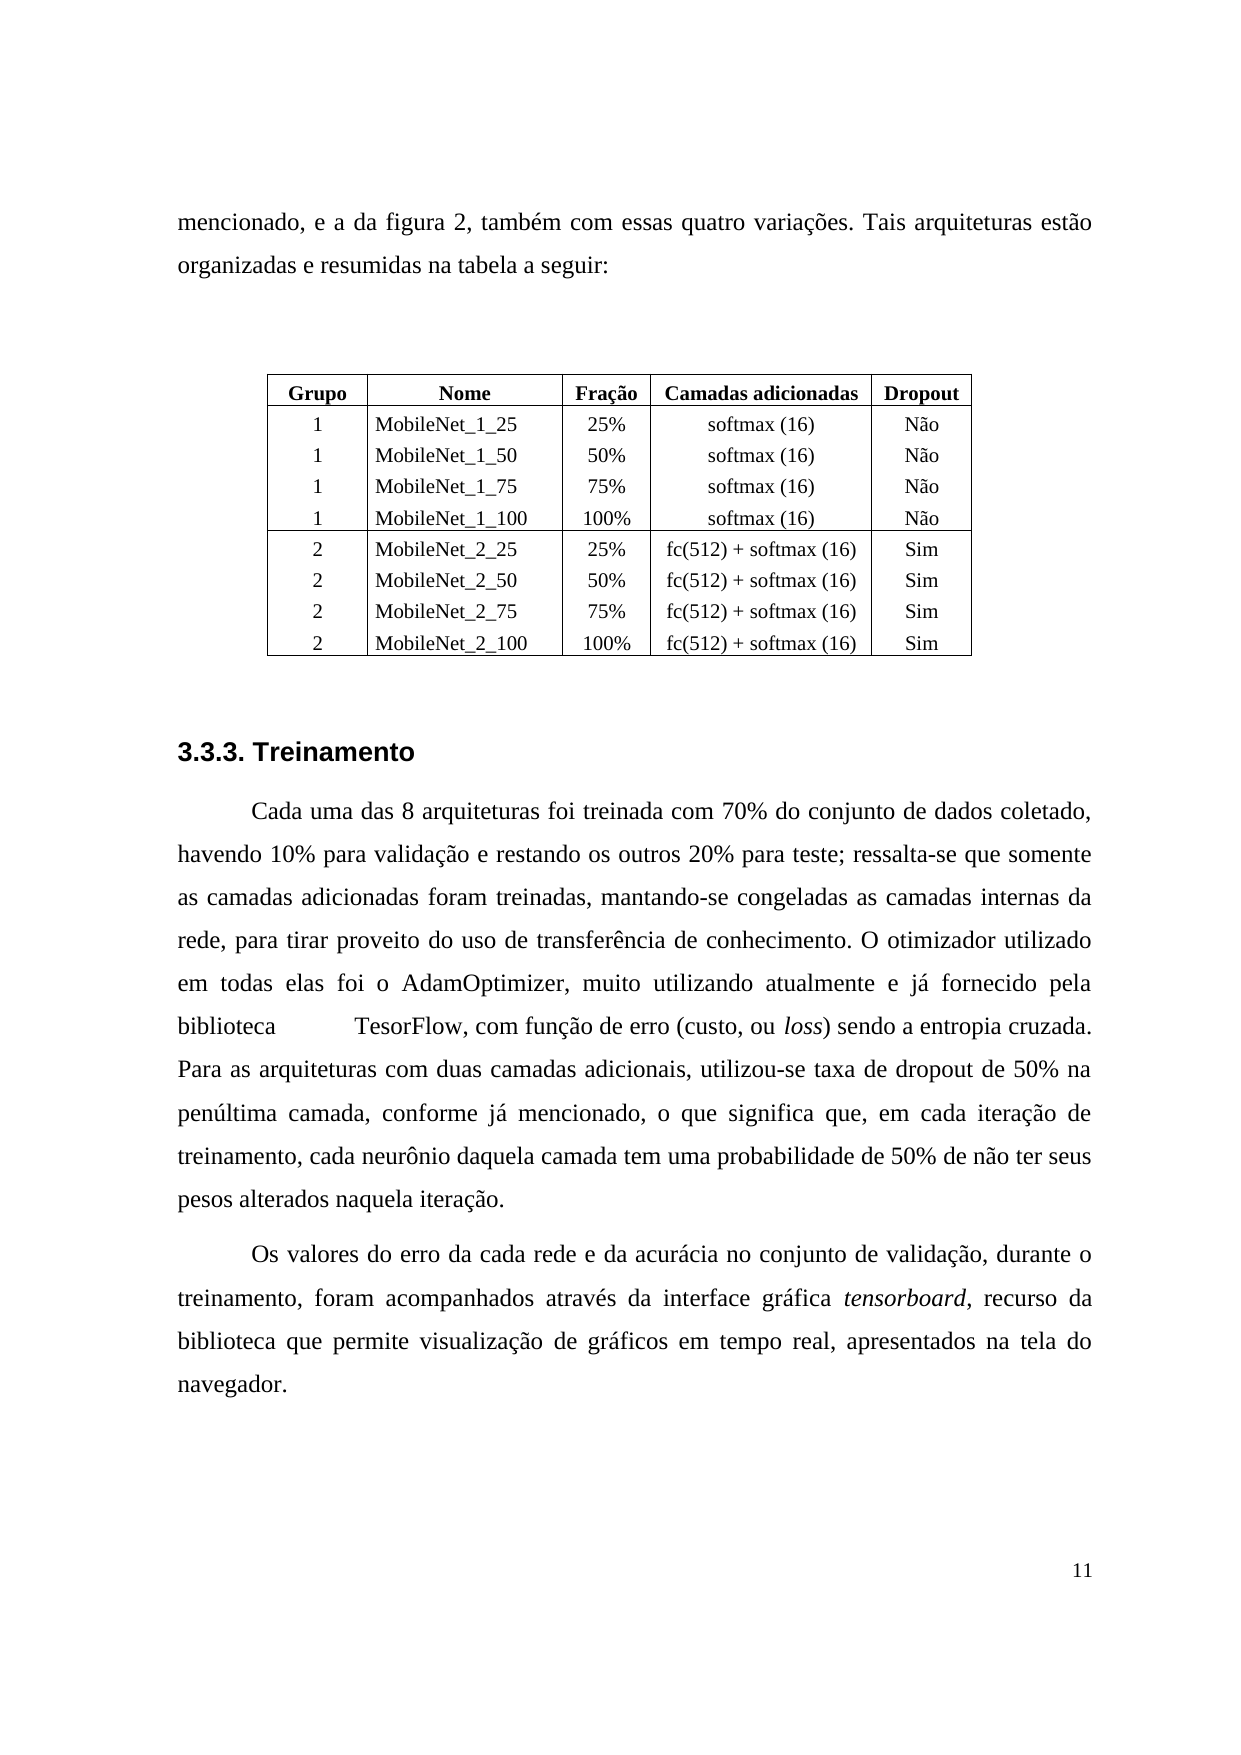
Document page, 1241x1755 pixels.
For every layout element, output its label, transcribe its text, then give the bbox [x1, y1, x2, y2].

table_cell softmax (16) [651, 499, 871, 530]
table_cell MobileNet_1_25 [368, 406, 562, 436]
text Os valores do erro da cada rede e da acurácia no conjunto de validação, durante o treinamento, foram acompanhados através da interface gráfica tensorboard, recurso da biblioteca que permite visualização de gráficos em tempo real, apresentados na tela do navegador. [177, 1239, 1093, 1398]
table_header Camadas adicionadas [651, 375, 871, 405]
table_cell Não [872, 467, 971, 498]
table_cell MobileNet_1_75 [368, 467, 562, 498]
table_cell softmax (16) [651, 406, 871, 436]
text Cada uma das 8 arquiteturas foi treinada com 70% do conjunto de dados coletado, havendo 10% para validação e restando os outros 20% para teste; ressalta-se que somente as camadas adicionadas foram treinadas, mantando-se congeladas as camadas internas da rede, para tirar proveito do uso de transferência de conhecimento. O otimizador utilizado em todas elas foi o AdamOptimizer, muito utilizando atualmente e já fornecido pela biblioteca TesorFlow, com função de erro (custo, ou loss) sendo a entropia cruzada. Para as arquiteturas com duas camadas adicionais, utilizou-se taxa de dropout de 50% na penúltima camada, conforme já mencionado, o que significa que, em cada iteração de treinamento, cada neurônio daquela camada tem uma probabilidade de 50% de não ter seus pesos alterados naquela iteração. [177, 796, 1093, 1213]
table_cell MobileNet_2_25 [368, 531, 562, 561]
table_cell Não [872, 406, 971, 436]
table_cell 1 [268, 436, 367, 467]
table_header Dropout [872, 375, 971, 405]
table_cell fc(512) + softmax (16) [651, 561, 871, 592]
table_cell Não [872, 436, 971, 467]
table_cell Sim [872, 624, 971, 655]
table_cell 50% [563, 436, 650, 467]
table_cell MobileNet_1_50 [368, 436, 562, 467]
table_cell Sim [872, 561, 971, 592]
table_cell fc(512) + softmax (16) [651, 531, 871, 561]
table_cell 50% [563, 561, 650, 592]
table_cell 2 [268, 624, 367, 655]
table_header Nome [368, 375, 562, 405]
table_cell MobileNet_2_75 [368, 592, 562, 623]
table_cell 75% [563, 592, 650, 623]
table_cell fc(512) + softmax (16) [651, 592, 871, 623]
table_cell softmax (16) [651, 467, 871, 498]
subtitle 3.3.3. Treinamento [177, 736, 1093, 768]
table_cell 25% [563, 406, 650, 436]
table_cell Sim [872, 531, 971, 561]
table_cell 100% [563, 499, 650, 530]
table_cell 2 [268, 561, 367, 592]
table_header Grupo [268, 375, 367, 405]
table_cell MobileNet_1_100 [368, 499, 562, 530]
table_cell softmax (16) [651, 436, 871, 467]
table_cell 25% [563, 531, 650, 561]
table_cell MobileNet_2_50 [368, 561, 562, 592]
table_cell Não [872, 499, 971, 530]
table_cell 100% [563, 624, 650, 655]
table_cell MobileNet_2_100 [368, 624, 562, 655]
table_cell 2 [268, 531, 367, 561]
table_cell 75% [563, 467, 650, 498]
text mencionado, e a da figura 2, também com essas quatro variações. Tais arquiteturas estão organizadas e resumidas na tabela a seguir: [177, 207, 1093, 278]
table_cell fc(512) + softmax (16) [651, 624, 871, 655]
table_cell 1 [268, 406, 367, 436]
table_header Fração [563, 375, 650, 405]
table_cell Sim [872, 592, 971, 623]
table_cell 1 [268, 499, 367, 530]
table_cell 2 [268, 592, 367, 623]
table_cell 1 [268, 467, 367, 498]
